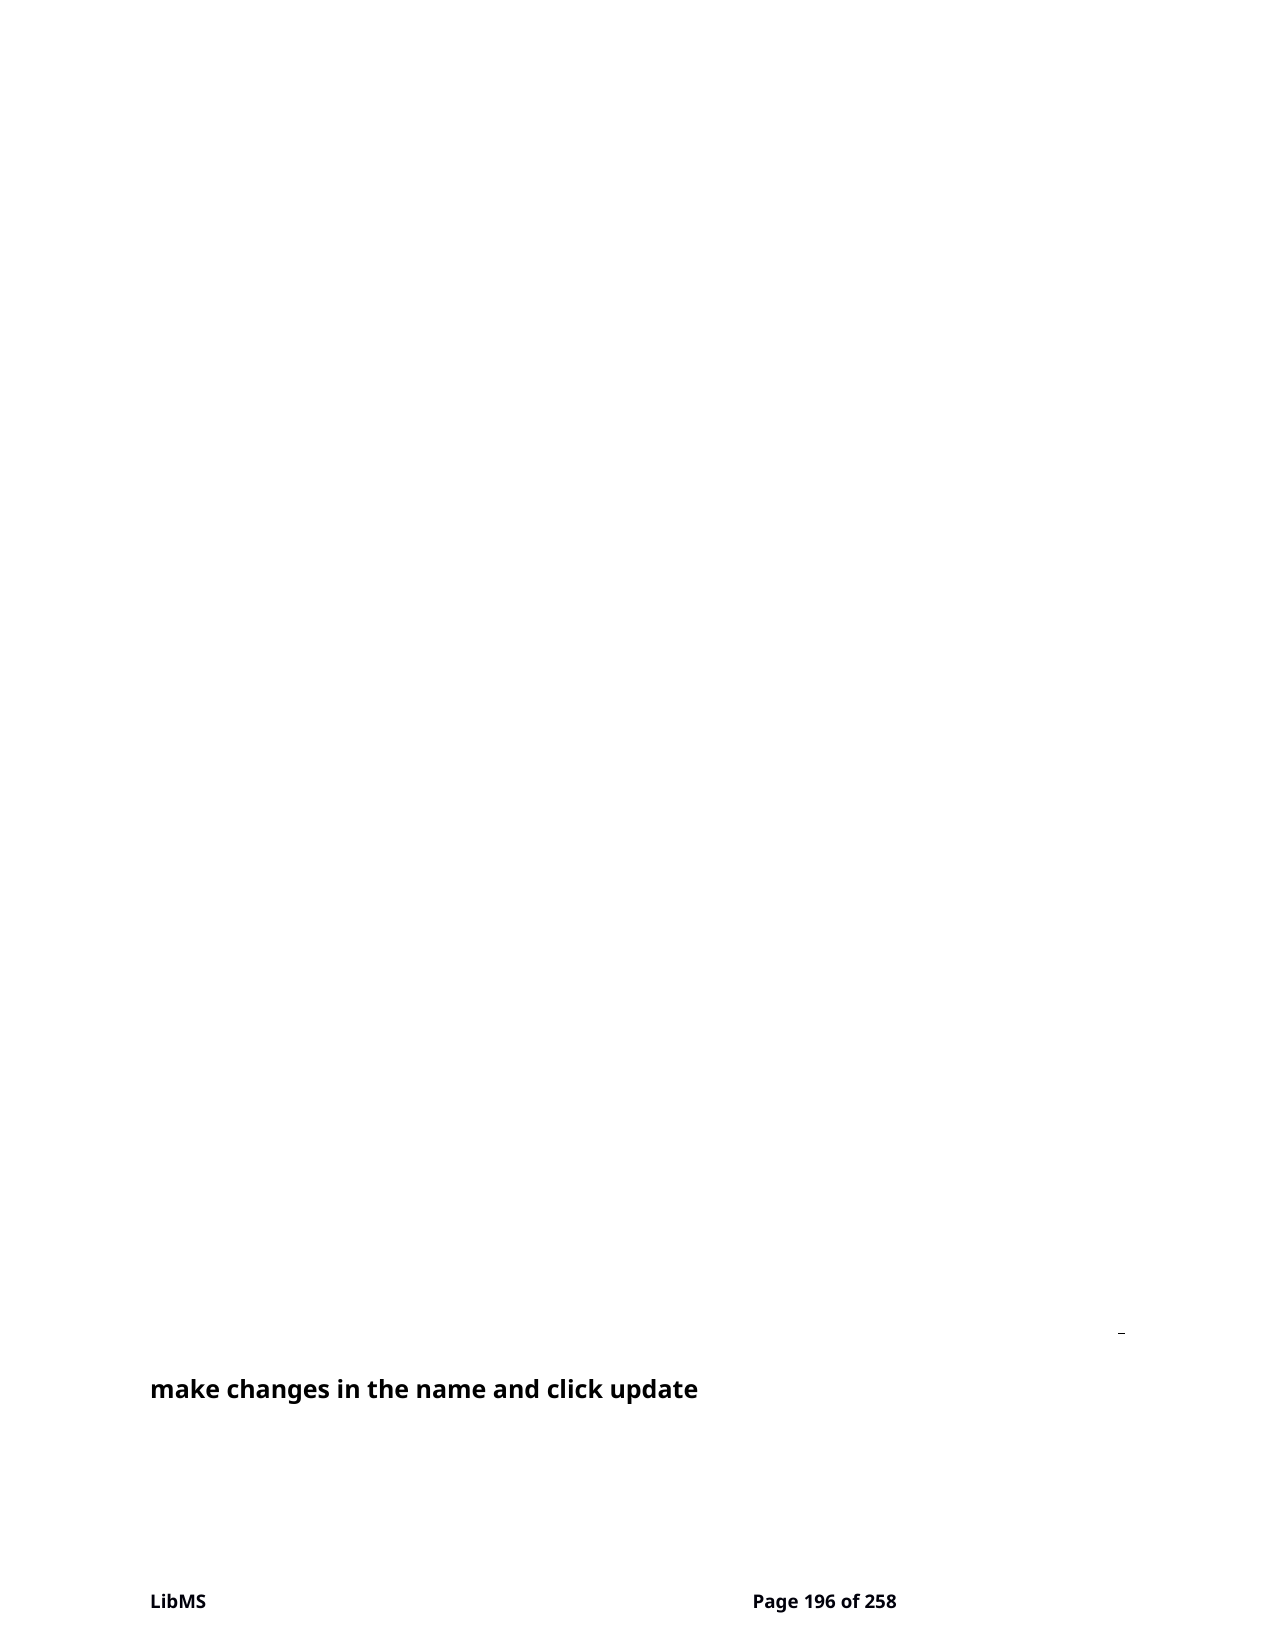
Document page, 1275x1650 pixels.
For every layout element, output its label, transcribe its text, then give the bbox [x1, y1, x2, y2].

text make changes in the name and click update [150, 133, 1125, 1406]
